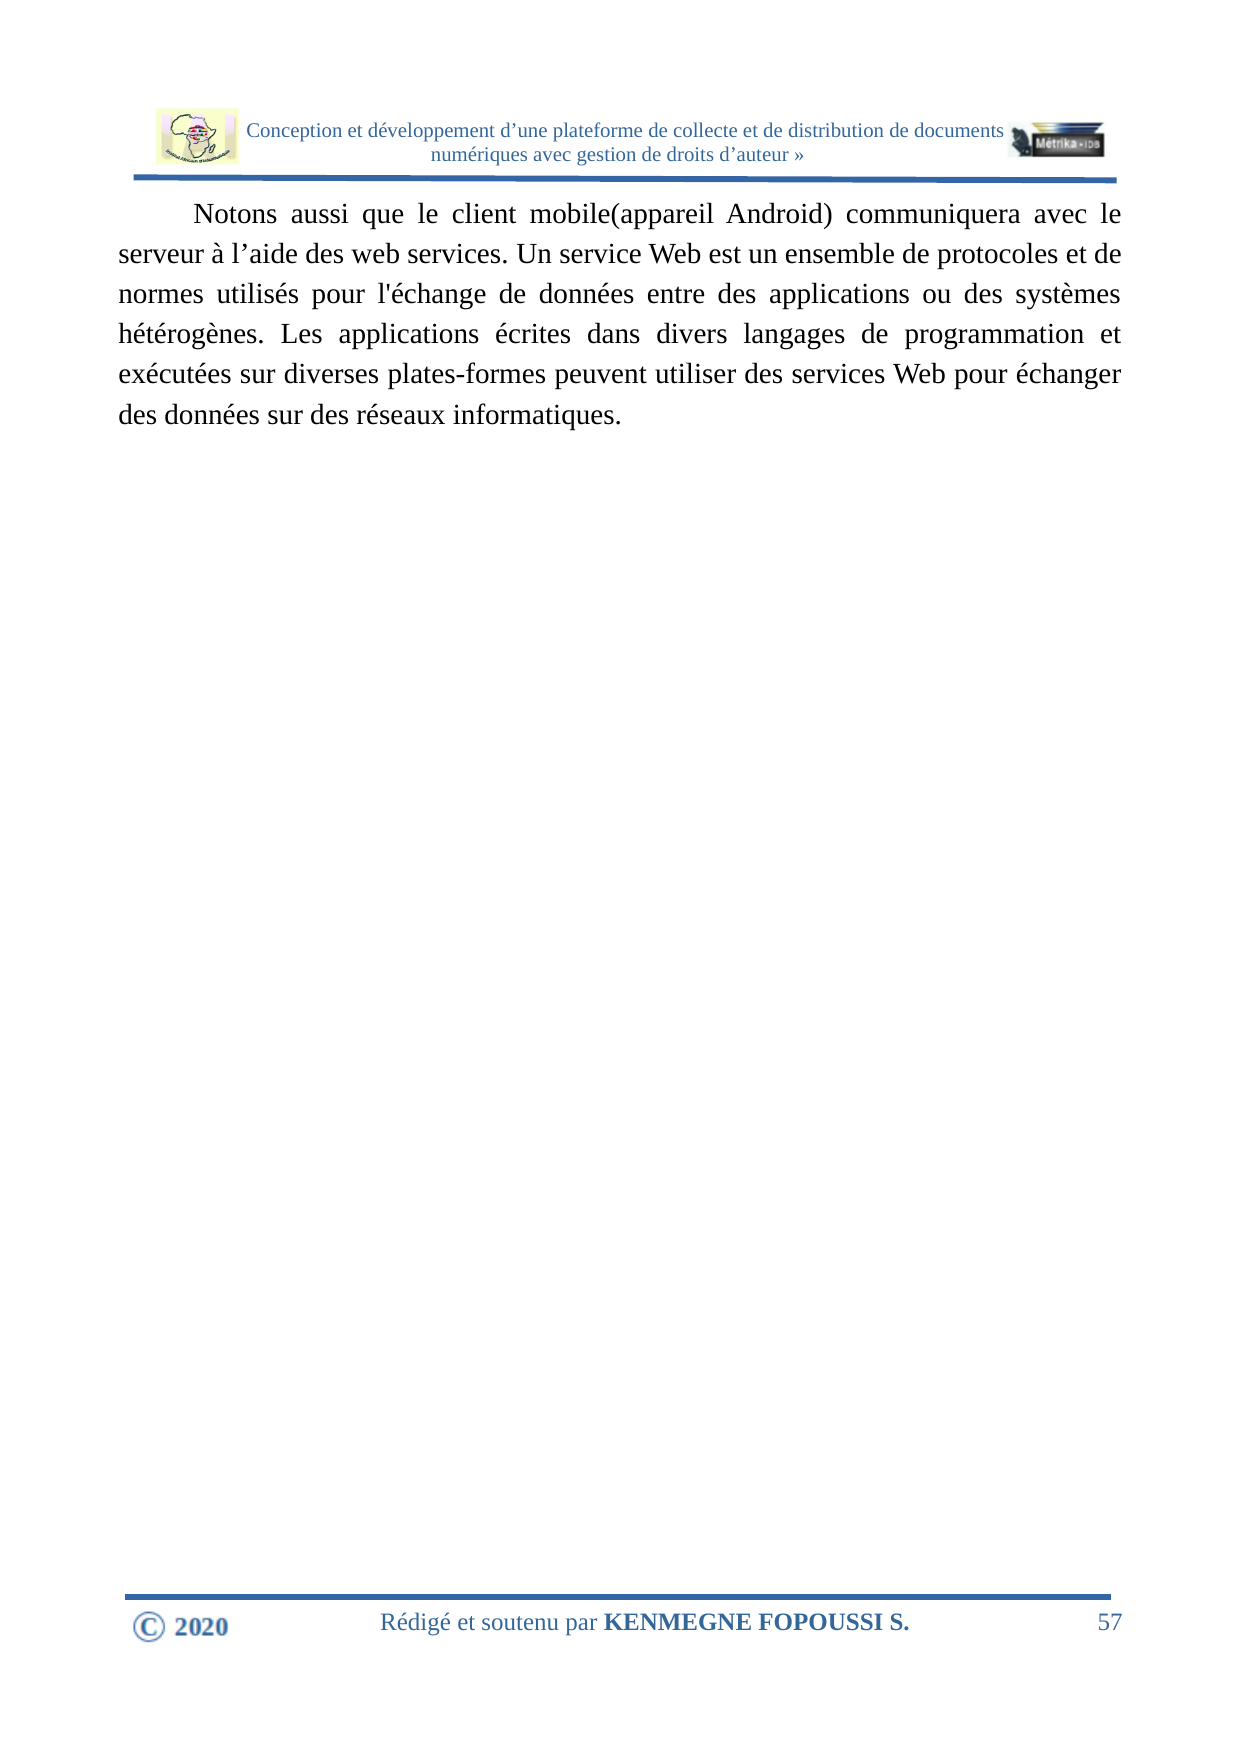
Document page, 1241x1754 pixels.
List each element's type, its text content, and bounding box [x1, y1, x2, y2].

picture [154, 107, 241, 166]
picture [126, 1604, 231, 1647]
picture [1003, 116, 1109, 160]
text Notons aussi que le client mobile(appareil Android) communiquera avec le serveur à l’aide des web services. Un service Web est un ensemble de protocoles et de normes utilisés pour l'échange de données entre des applications ou des systèmes hétérogènes. Les applications écrites dans divers langages de programmation et exécutées sur diverses plates-formes peuvent utiliser des services Web pour échanger des données sur des réseaux informatiques. [118, 196, 1122, 430]
